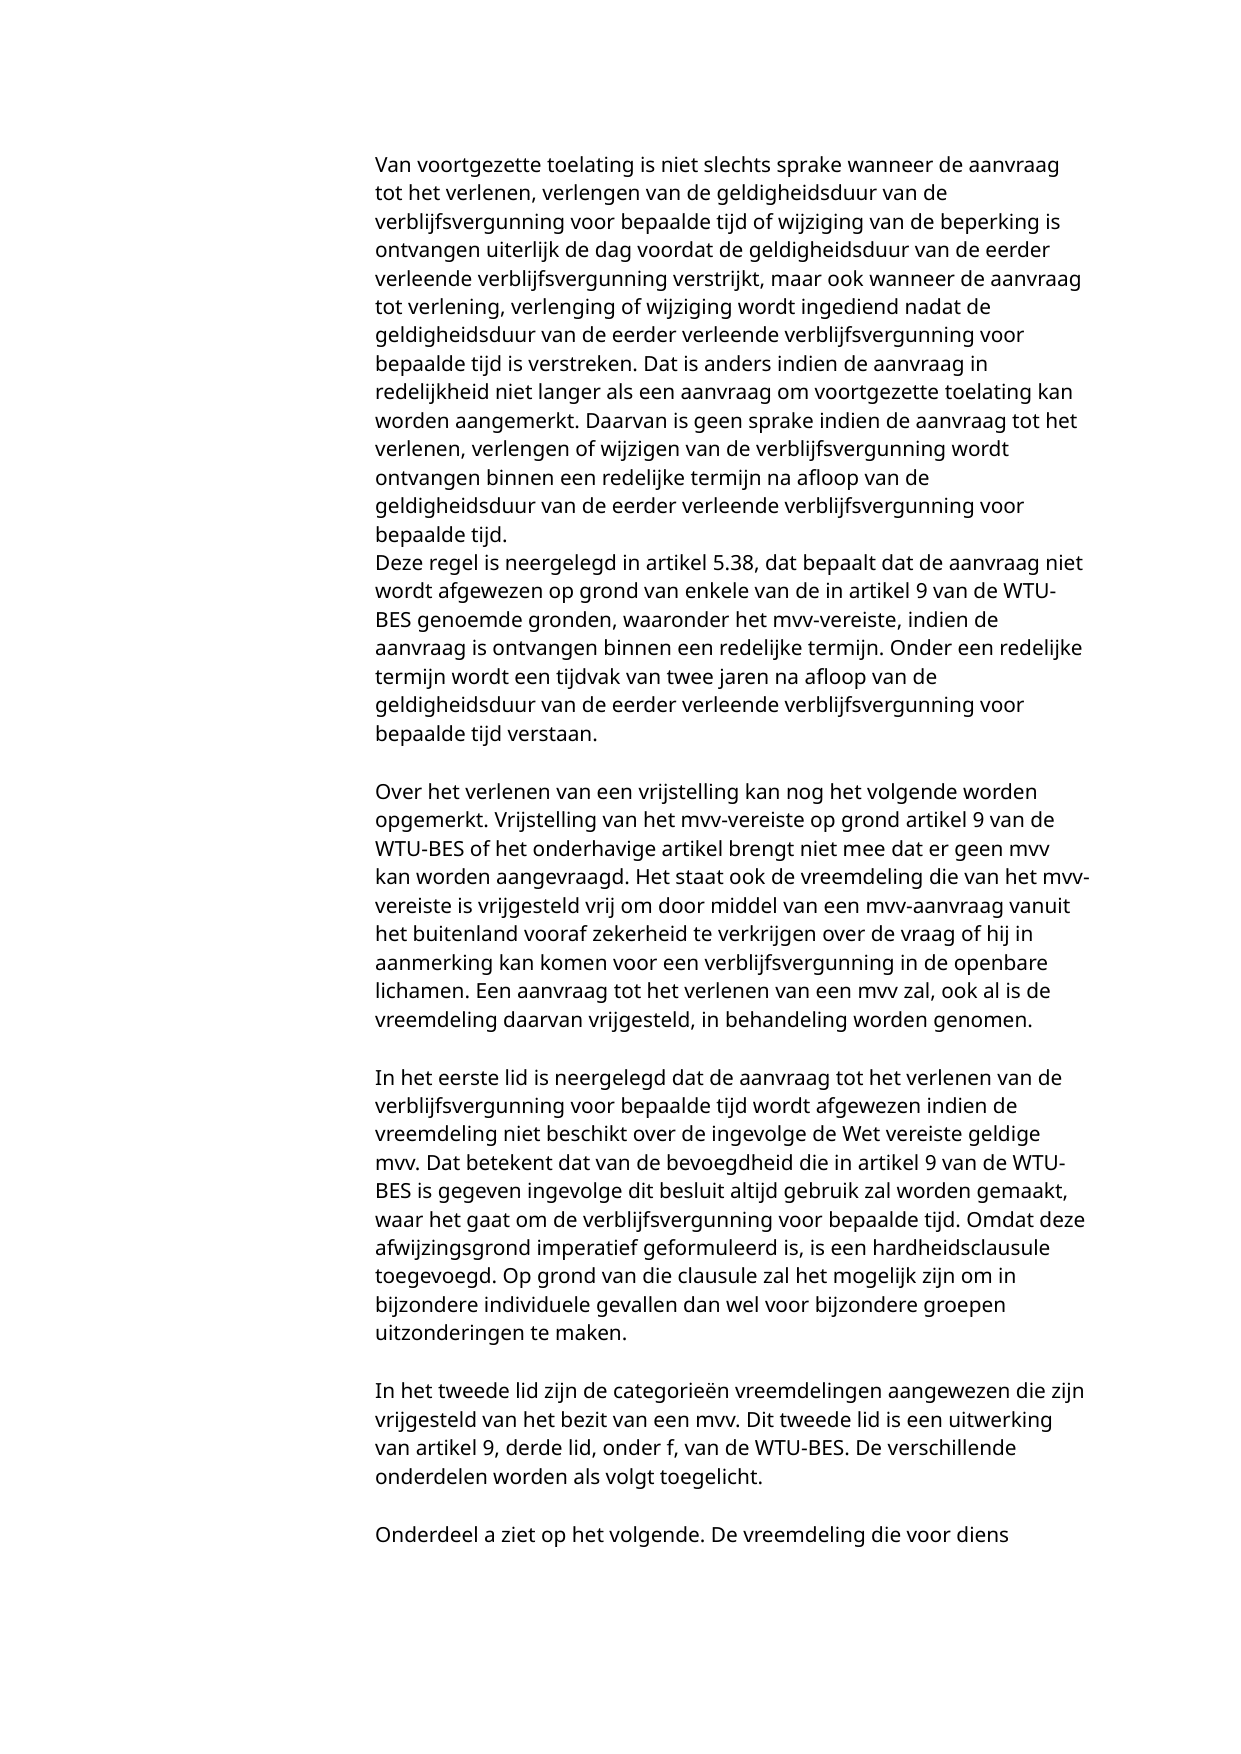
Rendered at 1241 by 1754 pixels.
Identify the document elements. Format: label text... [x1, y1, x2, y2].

text In het tweede lid zijn de categorieën vreemdelingen aangewezen die zijn vrijgesteld van het bezit van een mvv. Dit tweede lid is een uitwerking van artikel 9, derde lid, onder f, van de WTU-BES. De verschillende onderdelen worden als volgt toegelicht. [375, 1376, 1090, 1490]
text Onderdeel a ziet op het volgende. De vreemdeling die voor diens [375, 1520, 1090, 1548]
text Van voortgezette toelating is niet slechts sprake wanneer de aanvraag tot het verlenen, verlengen van de geldigheidsduur van de verblijfsvergunning voor bepaalde tijd of wijziging van de beperking is ontvangen uiterlijk de dag voordat de geldigheidsduur van de eerder verleende verblijfsvergunning verstrijkt, maar ook wanneer de aanvraag tot verlening, verlenging of wijziging wordt ingediend nadat de geldigheidsduur van de eerder verleende verblijfsvergunning voor bepaalde tijd is verstreken. Dat is anders indien de aanvraag in redelijkheid niet langer als een aanvraag om voortgezette toelating kan worden aangemerkt. Daarvan is geen sprake indien de aanvraag tot het verlenen, verlengen of wijzigen van de verblijfsvergunning wordt ontvangen binnen een redelijke termijn na afloop van de geldigheidsduur van de eerder verleende verblijfsvergunning voor bepaalde tijd. [375, 150, 1090, 548]
text In het eerste lid is neergelegd dat de aanvraag tot het verlenen van de verblijfsvergunning voor bepaalde tijd wordt afgewezen indien de vreemdeling niet beschikt over de ingevolge de Wet vereiste geldige mvv. Dat betekent dat van de bevoegdheid die in artikel 9 van de WTU-BES is gegeven ingevolge dit besluit altijd gebruik zal worden gemaakt, waar het gaat om de verblijfsvergunning voor bepaalde tijd. Omdat deze afwijzingsgrond imperatief geformuleerd is, is een hardheidsclausule toegevoegd. Op grond van die clausule zal het mogelijk zijn om in bijzondere individuele gevallen dan wel voor bijzondere groepen uitzonderingen te maken. [375, 1063, 1090, 1347]
text Over het verlenen van een vrijstelling kan nog het volgende worden opgemerkt. Vrijstelling van het mvv-vereiste op grond artikel 9 van de WTU-BES of het onderhavige artikel brengt niet mee dat er geen mvv kan worden aangevraagd. Het staat ook de vreemdeling die van het mvv-vereiste is vrijgesteld vrij om door middel van een mvv-aanvraag vanuit het buitenland vooraf zekerheid te verkrijgen over de vraag of hij in aanmerking kan komen voor een verblijfsvergunning in de openbare lichamen. Een aanvraag tot het verlenen van een mvv zal, ook al is de vreemdeling daarvan vrijgesteld, in behandeling worden genomen. [375, 777, 1090, 1033]
text Deze regel is neergelegd in artikel 5.38, dat bepaalt dat de aanvraag niet wordt afgewezen op grond van enkele van de in artikel 9 van de WTU-BES genoemde gronden, waaronder het mvv-vereiste, indien de aanvraag is ontvangen binnen een redelijke termijn. Onder een redelijke termijn wordt een tijdvak van twee jaren na afloop van de geldigheidsduur van de eerder verleende verblijfsvergunning voor bepaalde tijd verstaan. [375, 548, 1090, 747]
